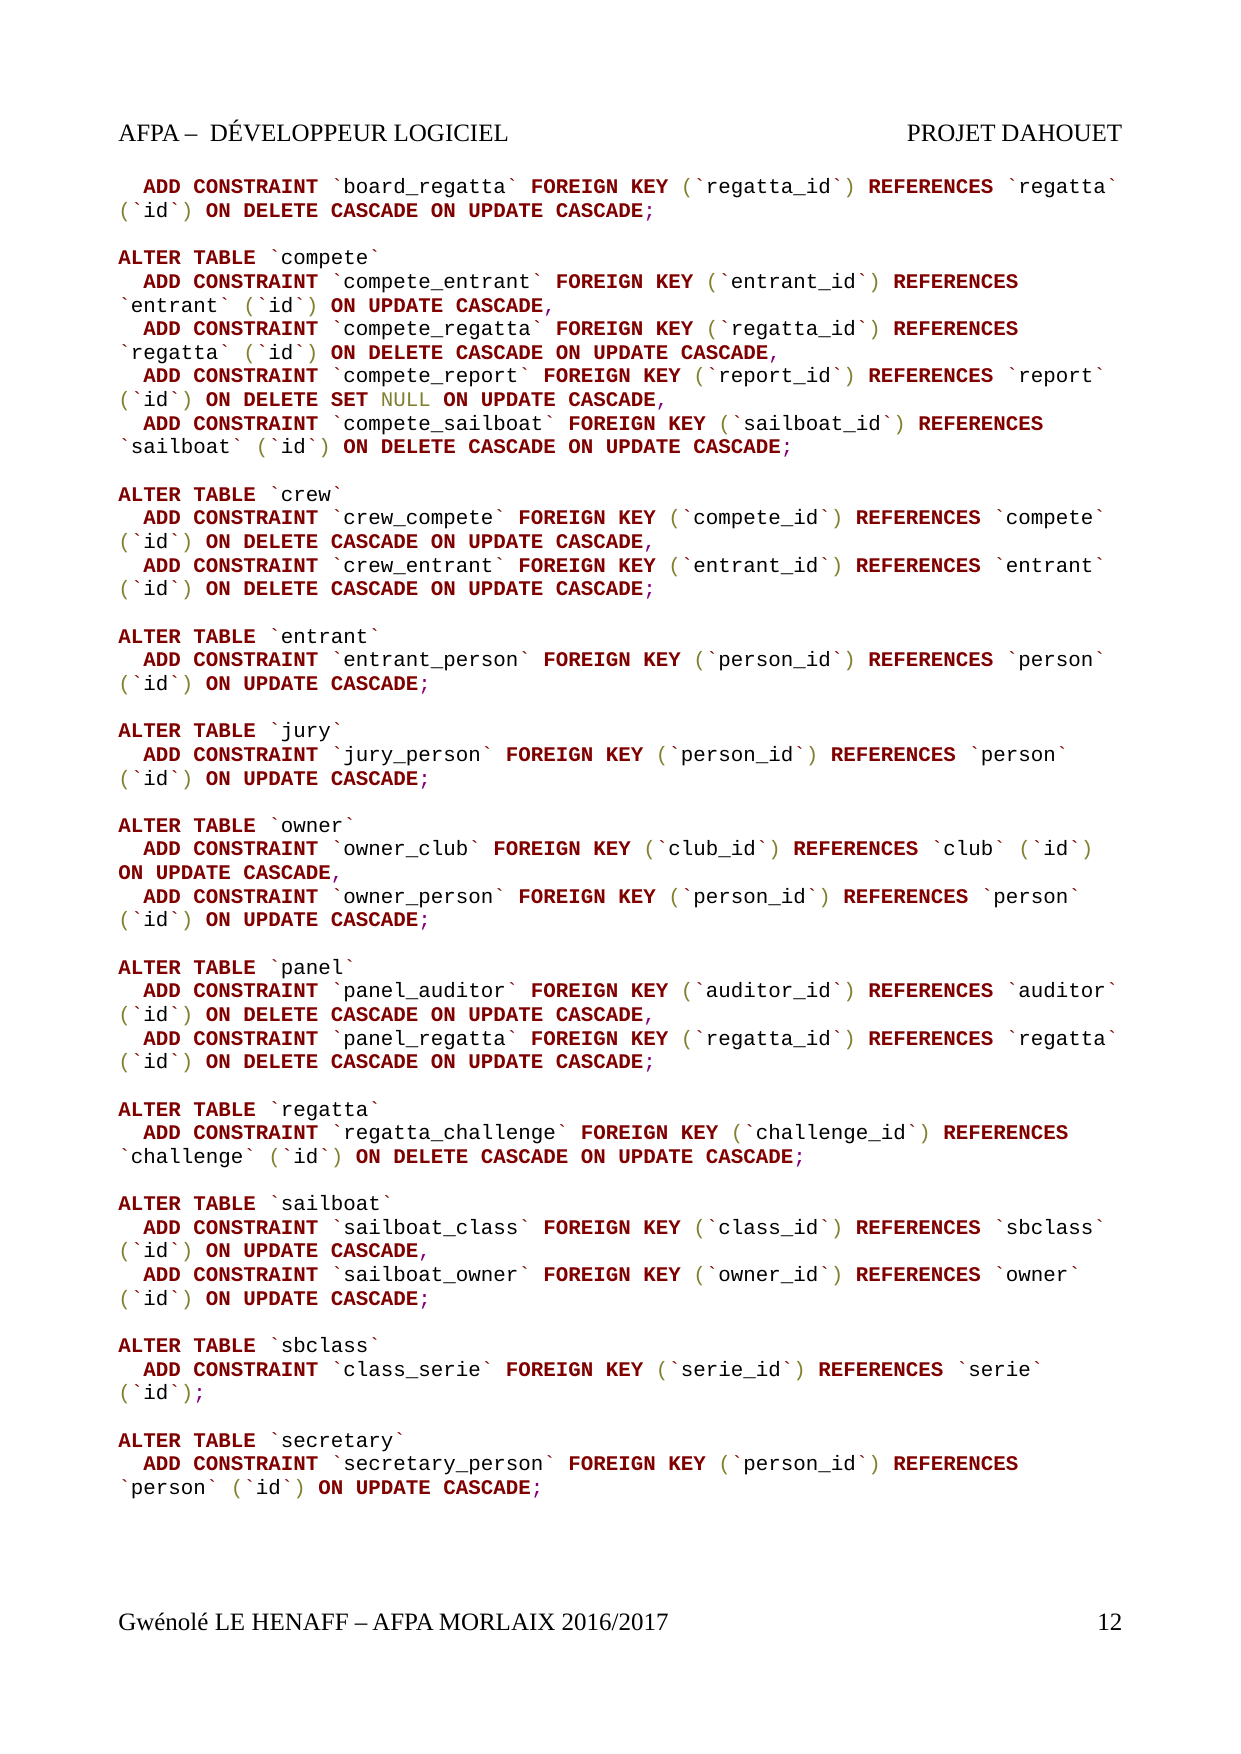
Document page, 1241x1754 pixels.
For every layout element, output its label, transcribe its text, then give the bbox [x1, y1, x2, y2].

text ADD CONSTRAINT `crew_entrant` FOREIGN KEY (`entrant_id`) REFERENCES `entrant` (`id`) ON DELETE CASCADE ON UPDATE CASCADE; [118, 555, 1122, 602]
text ADD CONSTRAINT `compete_regatta` FOREIGN KEY (`regatta_id`) REFERENCES `regatta` (`id`) ON DELETE CASCADE ON UPDATE CASCADE, [118, 318, 1122, 366]
text ADD CONSTRAINT `entrant_person` FOREIGN KEY (`person_id`) REFERENCES `person` (`id`) ON UPDATE CASCADE; [118, 649, 1122, 697]
text ADD CONSTRAINT `owner_club` FOREIGN KEY (`club_id`) REFERENCES `club` (`id`) ON UPDATE CASCADE, [118, 838, 1122, 886]
text ADD CONSTRAINT `secretary_person` FOREIGN KEY (`person_id`) REFERENCES `person` (`id`) ON UPDATE CASCADE; [118, 1453, 1122, 1501]
text ADD CONSTRAINT `class_serie` FOREIGN KEY (`serie_id`) REFERENCES `serie` (`id`); [118, 1359, 1122, 1406]
text ALTER TABLE `panel` [118, 957, 1122, 980]
text ADD CONSTRAINT `compete_sailboat` FOREIGN KEY (`sailboat_id`) REFERENCES `sailboat` (`id`) ON DELETE CASCADE ON UPDATE CASCADE; [118, 413, 1122, 460]
text ADD CONSTRAINT `sailboat_class` FOREIGN KEY (`class_id`) REFERENCES `sbclass` (`id`) ON UPDATE CASCADE, [118, 1217, 1122, 1264]
text ADD CONSTRAINT `regatta_challenge` FOREIGN KEY (`challenge_id`) REFERENCES `challenge` (`id`) ON DELETE CASCADE ON UPDATE CASCADE; [118, 1122, 1122, 1169]
text ADD CONSTRAINT `compete_report` FOREIGN KEY (`report_id`) REFERENCES `report` (`id`) ON DELETE SET NULL ON UPDATE CASCADE, [118, 366, 1122, 413]
text ALTER TABLE `secretary` [118, 1429, 1122, 1453]
text ALTER TABLE `crew` [118, 484, 1122, 507]
text ALTER TABLE `sailboat` [118, 1193, 1122, 1217]
text ADD CONSTRAINT `panel_auditor` FOREIGN KEY (`auditor_id`) REFERENCES `auditor` (`id`) ON DELETE CASCADE ON UPDATE CASCADE, [118, 980, 1122, 1028]
text ALTER TABLE `entrant` [118, 626, 1122, 649]
text ADD CONSTRAINT `board_regatta` FOREIGN KEY (`regatta_id`) REFERENCES `regatta` (`id`) ON DELETE CASCADE ON UPDATE CASCADE; [118, 176, 1122, 224]
text ALTER TABLE `jury` [118, 720, 1122, 744]
text ADD CONSTRAINT `compete_entrant` FOREIGN KEY (`entrant_id`) REFERENCES `entrant` (`id`) ON UPDATE CASCADE, [118, 271, 1122, 318]
text ALTER TABLE `compete` [118, 247, 1122, 271]
text ALTER TABLE `regatta` [118, 1098, 1122, 1122]
text ADD CONSTRAINT `sailboat_owner` FOREIGN KEY (`owner_id`) REFERENCES `owner` (`id`) ON UPDATE CASCADE; [118, 1264, 1122, 1311]
text ALTER TABLE `owner` [118, 815, 1122, 838]
text ADD CONSTRAINT `owner_person` FOREIGN KEY (`person_id`) REFERENCES `person` (`id`) ON UPDATE CASCADE; [118, 886, 1122, 933]
text ALTER TABLE `sbclass` [118, 1335, 1122, 1359]
text ADD CONSTRAINT `jury_person` FOREIGN KEY (`person_id`) REFERENCES `person` (`id`) ON UPDATE CASCADE; [118, 744, 1122, 791]
text ADD CONSTRAINT `crew_compete` FOREIGN KEY (`compete_id`) REFERENCES `compete` (`id`) ON DELETE CASCADE ON UPDATE CASCADE, [118, 507, 1122, 555]
text ADD CONSTRAINT `panel_regatta` FOREIGN KEY (`regatta_id`) REFERENCES `regatta` (`id`) ON DELETE CASCADE ON UPDATE CASCADE; [118, 1028, 1122, 1075]
